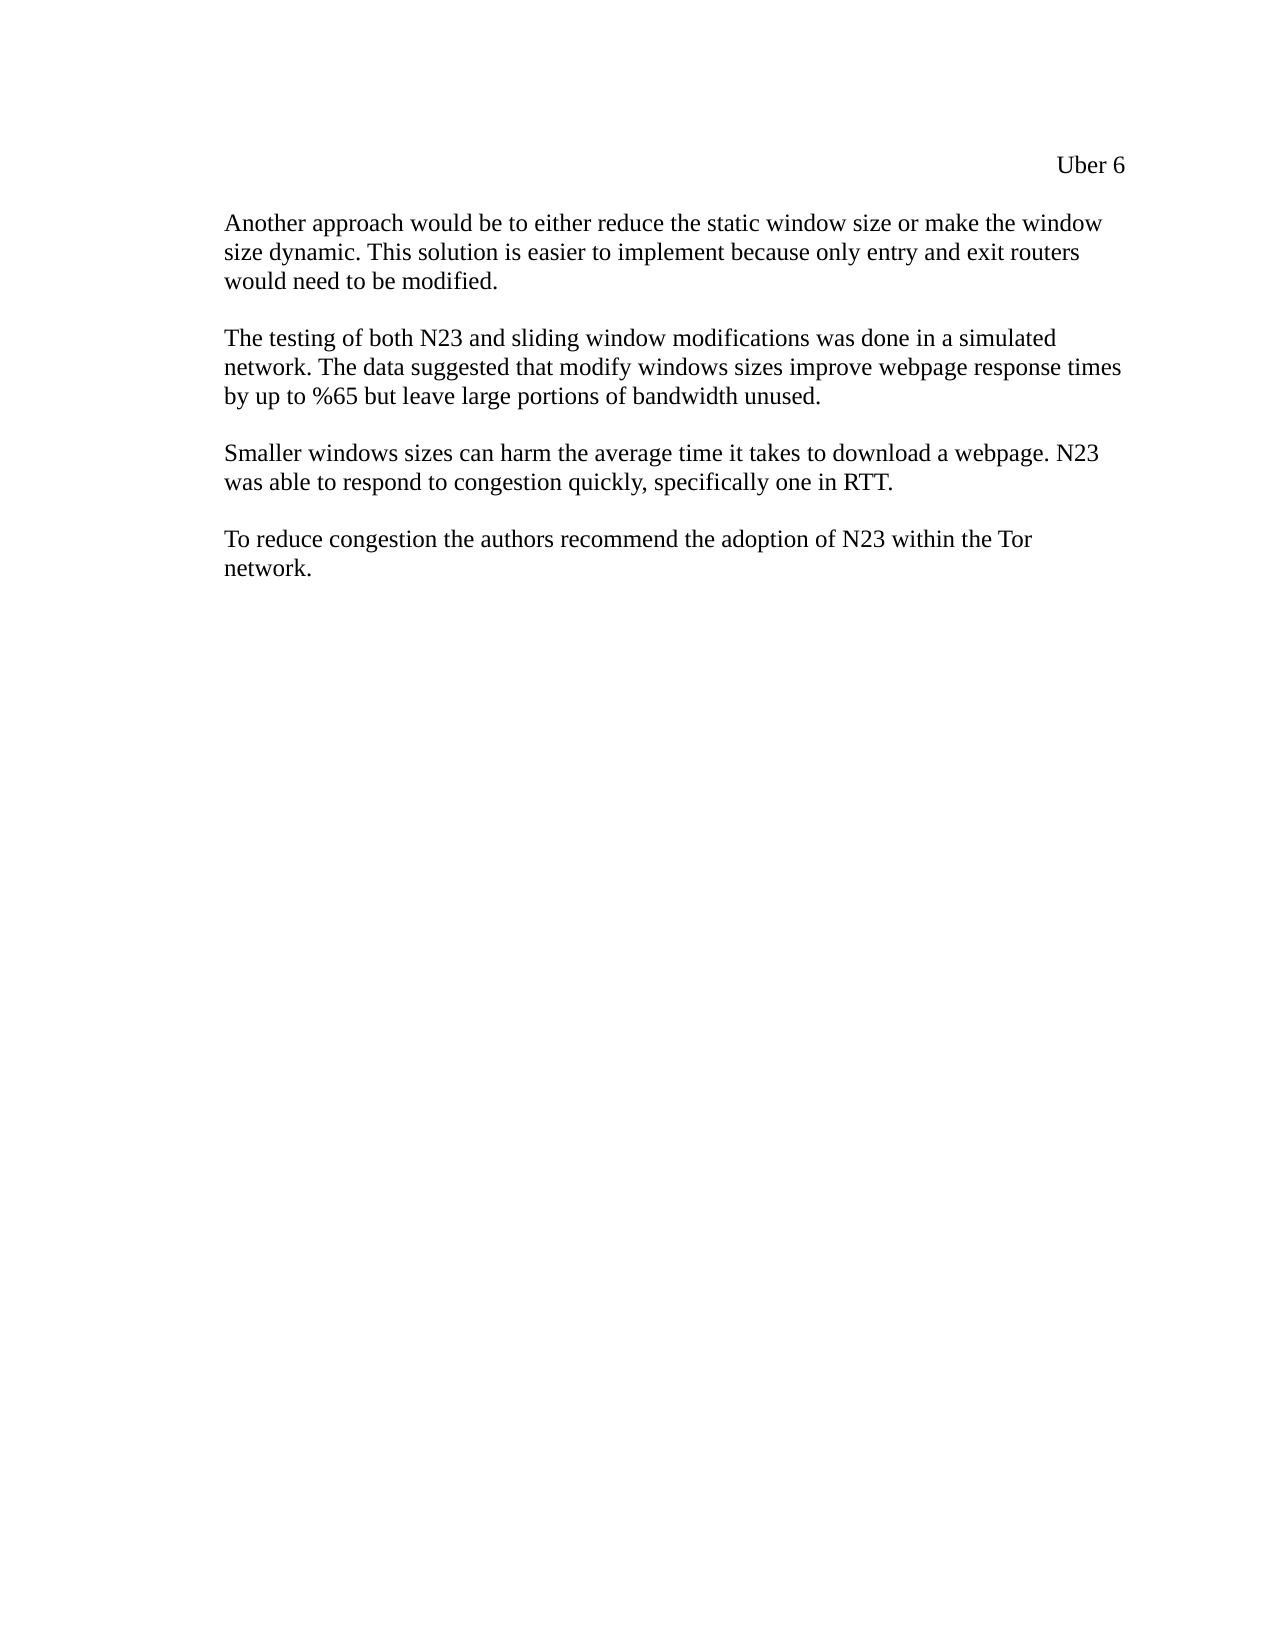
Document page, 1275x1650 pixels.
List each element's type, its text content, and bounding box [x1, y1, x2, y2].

text To reduce congestion the authors recommend the adoption of N23 within the Tor network. [224, 524, 1125, 582]
text The testing of both N23 and sliding window modifications was done in a simulated network. The data suggested that modify windows sizes improve webpage response times by up to %65 but leave large portions of bandwidth unused. [224, 323, 1125, 409]
text Another approach would be to either reduce the static window size or make the window size dynamic. This solution is easier to implement because only entry and exit routers would need to be modified. [224, 208, 1125, 294]
text Smaller windows sizes can harm the average time it takes to download a webpage. N23 was able to respond to congestion quickly, specifically one in RTT. [224, 438, 1125, 496]
